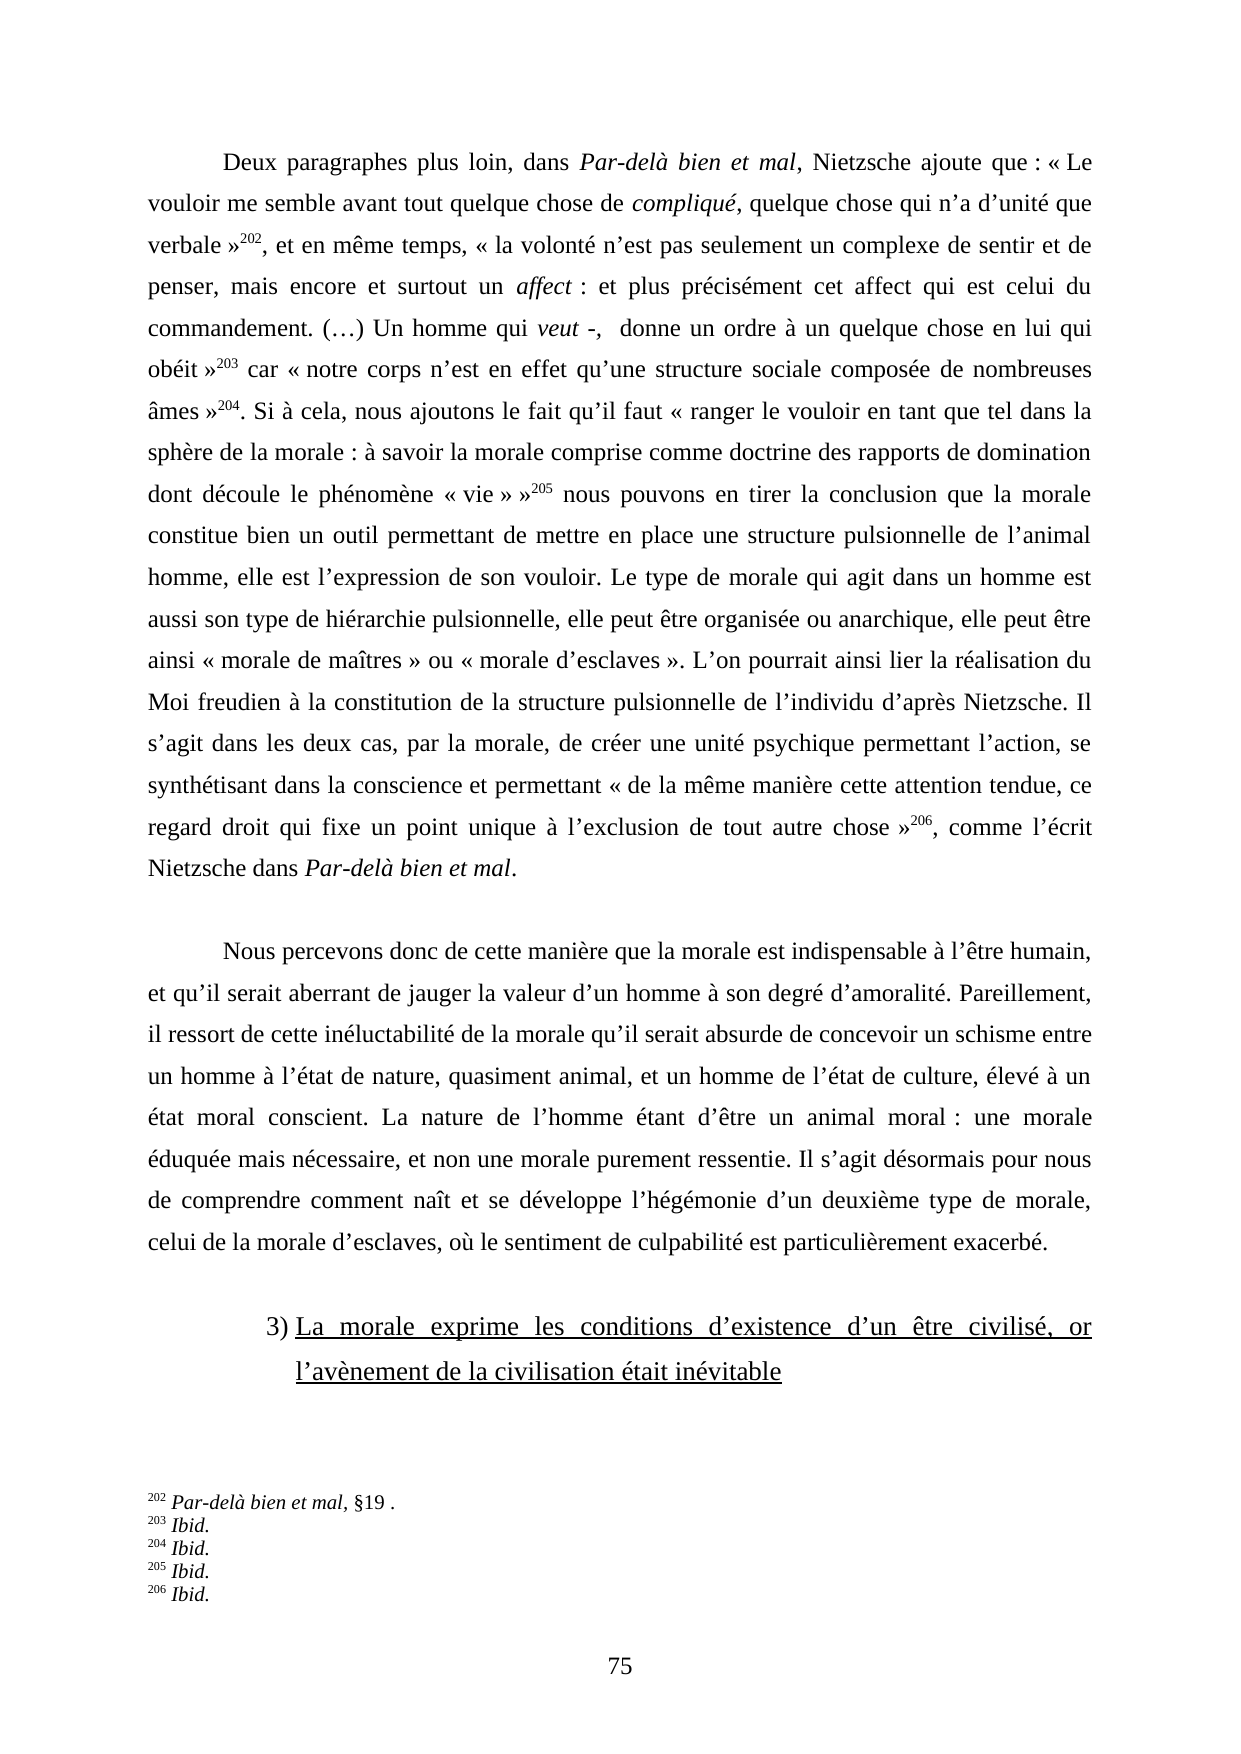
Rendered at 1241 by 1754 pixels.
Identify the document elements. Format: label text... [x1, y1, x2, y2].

text Ibid. [148, 1514, 1092, 1537]
text Deux paragraphes plus loin, dans Par-delà bien et mal, Nietzsche ajoute que : « Le vouloir me semble avant tout quelque chose de compliqué, quelque chose qui n’a d’unité que verbale », et en même temps, « la volonté n’est pas seulement un complexe de sentir et de penser, mais encore et surtout un affect : et plus précisément cet affect qui est celui du commandement. (…) Un homme qui veut -, donne un ordre à un quelque chose en lui qui obéit » car « notre corps n’est en effet qu’une structure sociale composée de nombreuses âmes ». Si à cela, nous ajoutons le fait qu’il faut « ranger le vouloir en tant que tel dans la sphère de la morale : à savoir la morale comprise comme doctrine des rapports de domination dont découle le phénomène « vie » » nous pouvons en tirer la conclusion que la morale constitue bien un outil permettant de mettre en place une structure pulsionnelle de l’animal homme, elle est l’expression de son vouloir. Le type de morale qui agit dans un homme est aussi son type de hiérarchie pulsionnelle, elle peut être organisée ou anarchique, elle peut être ainsi « morale de maîtres » ou « morale d’esclaves ». L’on pourrait ainsi lier la réalisation du Moi freudien à la constitution de la structure pulsionnelle de l’individu d’après Nietzsche. Il s’agit dans les deux cas, par la morale, de créer une unité psychique permettant l’action, se synthétisant dans la conscience et permettant « de la même manière cette attention tendue, ce regard droit qui fixe un point unique à l’exclusion de tout autre chose », comme l’écrit Nietzsche dans Par-delà bien et mal. [148, 148, 1092, 882]
text Par-delà bien et mal, §19 . [148, 1491, 1092, 1514]
text Nous percevons donc de cette manière que la morale est indispensable à l’être humain, et qu’il serait aberrant de jauger la valeur d’un homme à son degré d’amoralité. Pareillement, il ressort de cette inéluctabilité de la morale qu’il serait absurde de concevoir un schisme entre un homme à l’état de nature, quasiment animal, et un homme de l’état de culture, élevé à un état moral conscient. La nature de l’homme étant d’être un animal moral : une morale éduquée mais nécessaire, et non une morale purement ressentie. Il s’agit désormais pour nous de comprendre comment naît et se développe l’hégémonie d’un deuxième type de morale, celui de la morale d’esclaves, où le sentiment de culpabilité est particulièrement exacerbé. [148, 937, 1092, 1256]
text Ibid. [148, 1560, 1092, 1583]
text Ibid. [148, 1537, 1092, 1560]
list La morale exprime les conditions d’existence d’un être civilisé, or l’avènement de la civilisation était inévitable [266, 1311, 1092, 1386]
text Ibid. [148, 1583, 1092, 1606]
